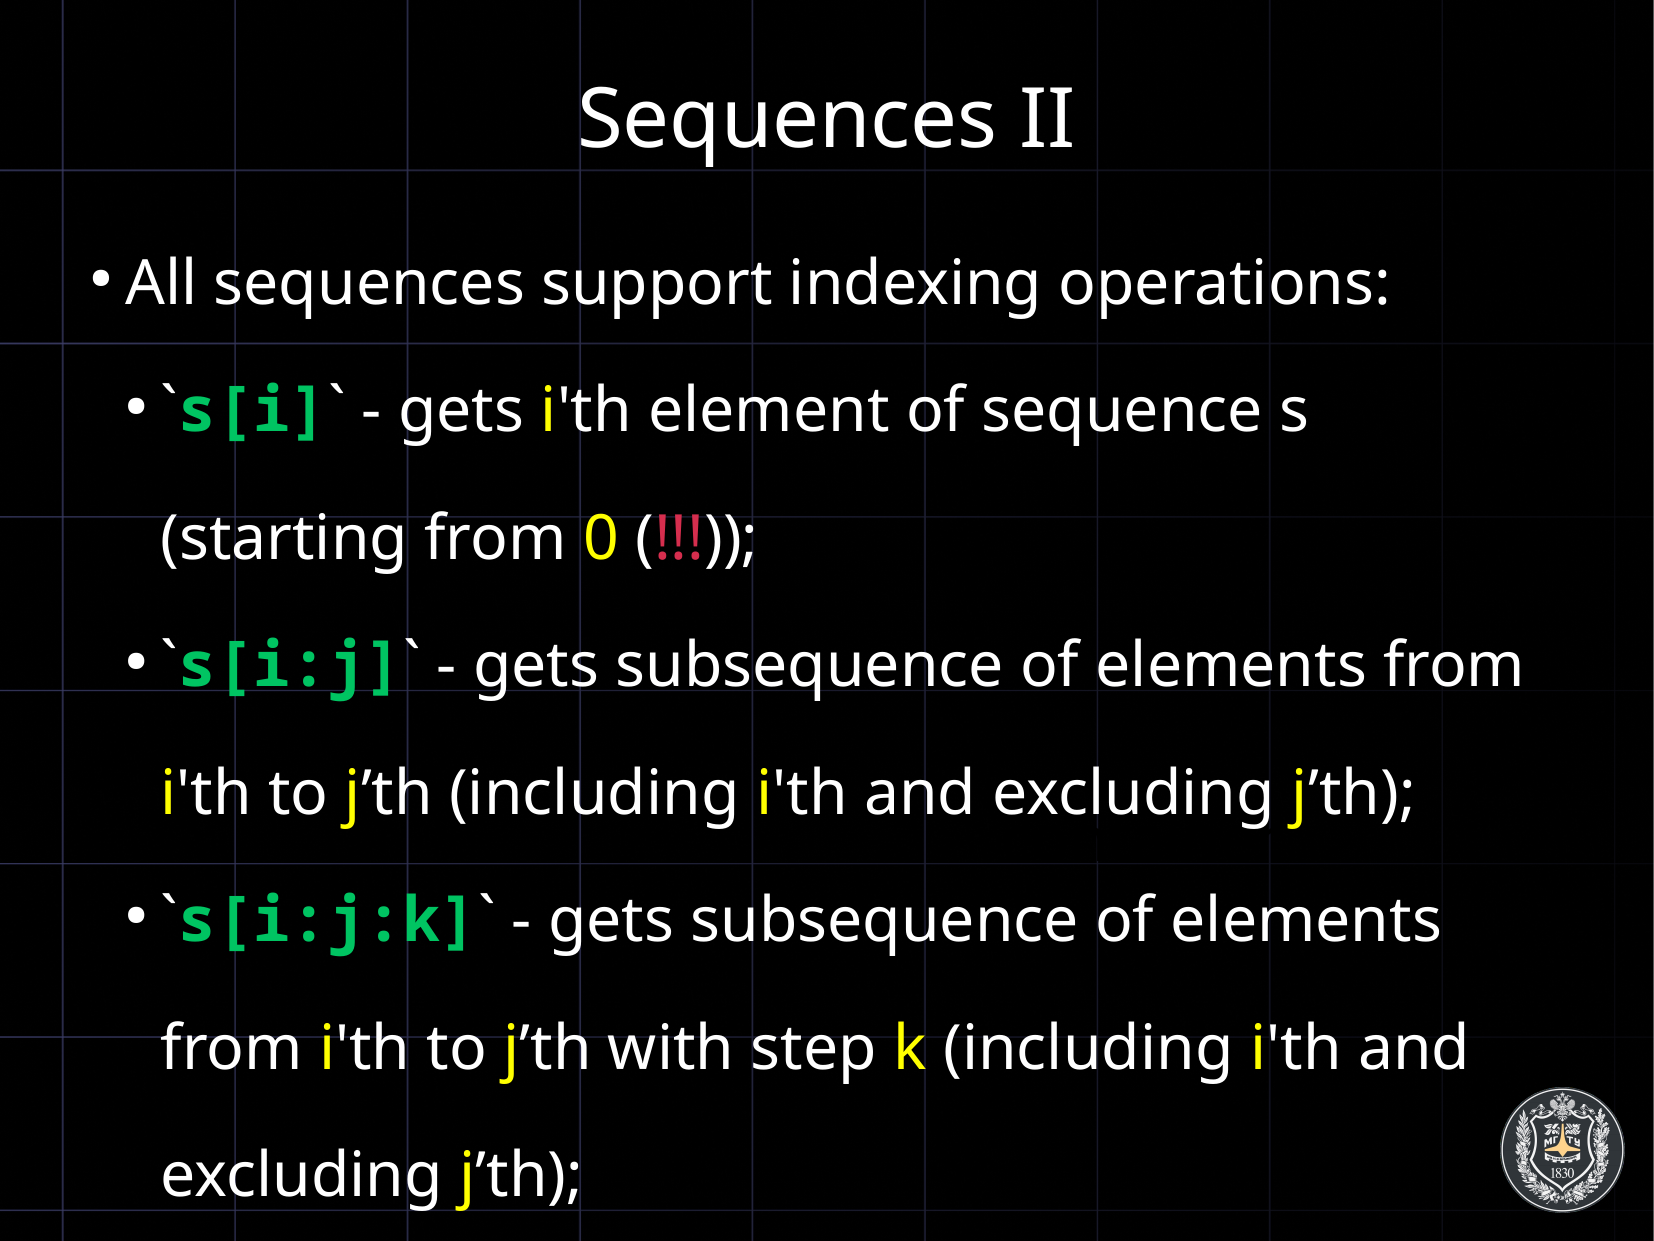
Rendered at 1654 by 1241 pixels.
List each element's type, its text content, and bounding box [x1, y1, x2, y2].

title Sequences II [82, 37, 1571, 187]
picture [0, 0, 1654, 1241]
text_box All sequences support indexing operations: `s[i]` - gets i'th element of sequence s (starting from 0 (!!!)); `s[i:j]` - gets subsequence of elements from i'th to j’th (including i'th and excluding j’th); `s[i:j:k]` - gets subsequence of elements from i'th to j’th with step k (including i'th and excluding j’th); You can skip beginning or (and) starting indexes. Their default values are `0` and `len(s)-1` [75, 187, 1576, 1234]
